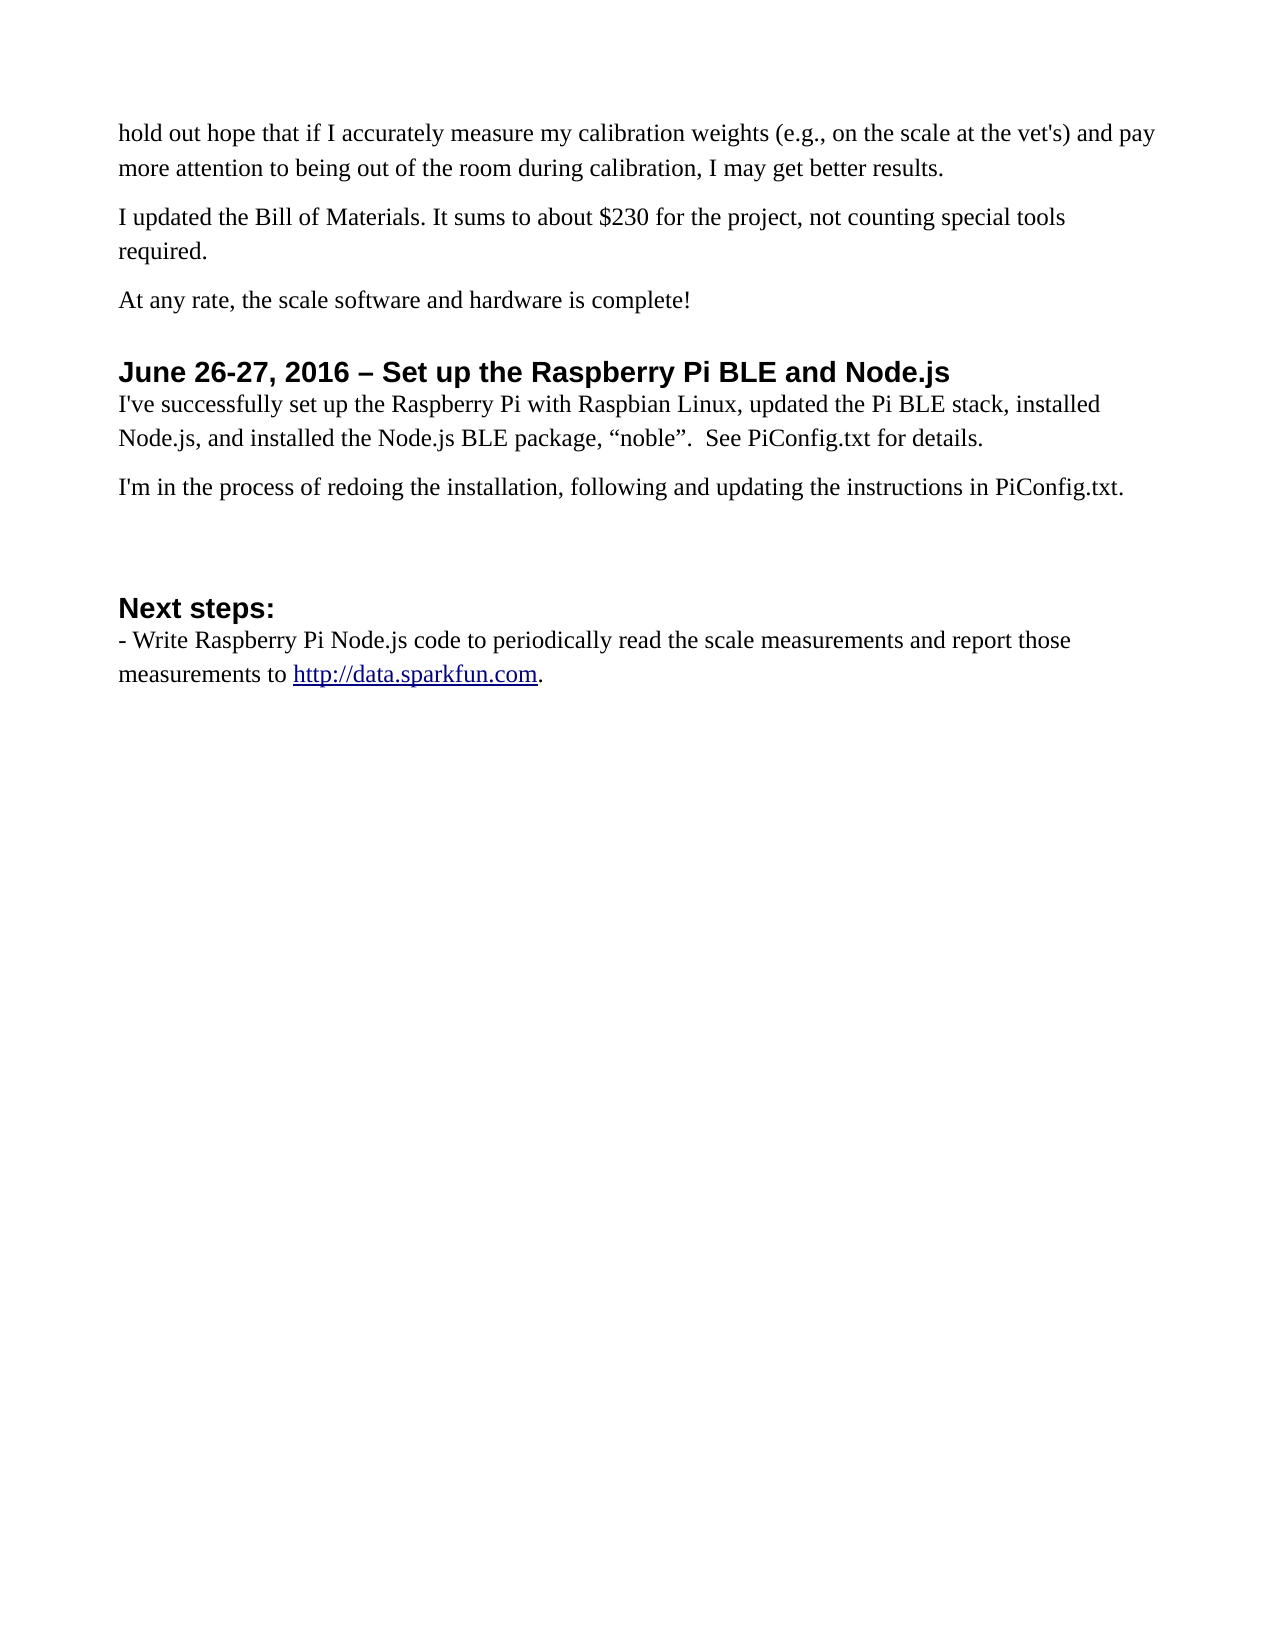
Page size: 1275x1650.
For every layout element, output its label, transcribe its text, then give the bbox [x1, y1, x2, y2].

text I'm in the process of redoing the installation, following and updating the instructions in PiConfig.txt. [118, 472, 1157, 501]
text hold out hope that if I accurately measure my calibration weights (e.g., on the scale at the vet's) and pay more attention to being out of the room during calibration, I may get better results. [118, 118, 1157, 181]
text At any rate, the scale software and hardware is complete! [118, 285, 1157, 314]
text I updated the Bill of Materials. It sums to about $230 for the project, not counting special tools required. [118, 202, 1157, 265]
subtitle Next steps: [118, 591, 1157, 625]
text I've successfully set up the Raspberry Pi with Raspbian Linux, updated the Pi BLE stack, installed Node.js, and installed the Node.js BLE package, “noble”. See PiConfig.txt for details. [118, 389, 1157, 452]
text - Write Raspberry Pi Node.js code to periodically read the scale measurements and report those measurements to http://data.sparkfun.com. [118, 625, 1157, 688]
subtitle June 26-27, 2016 – Set up the Raspberry Pi BLE and Node.js [118, 355, 1157, 389]
